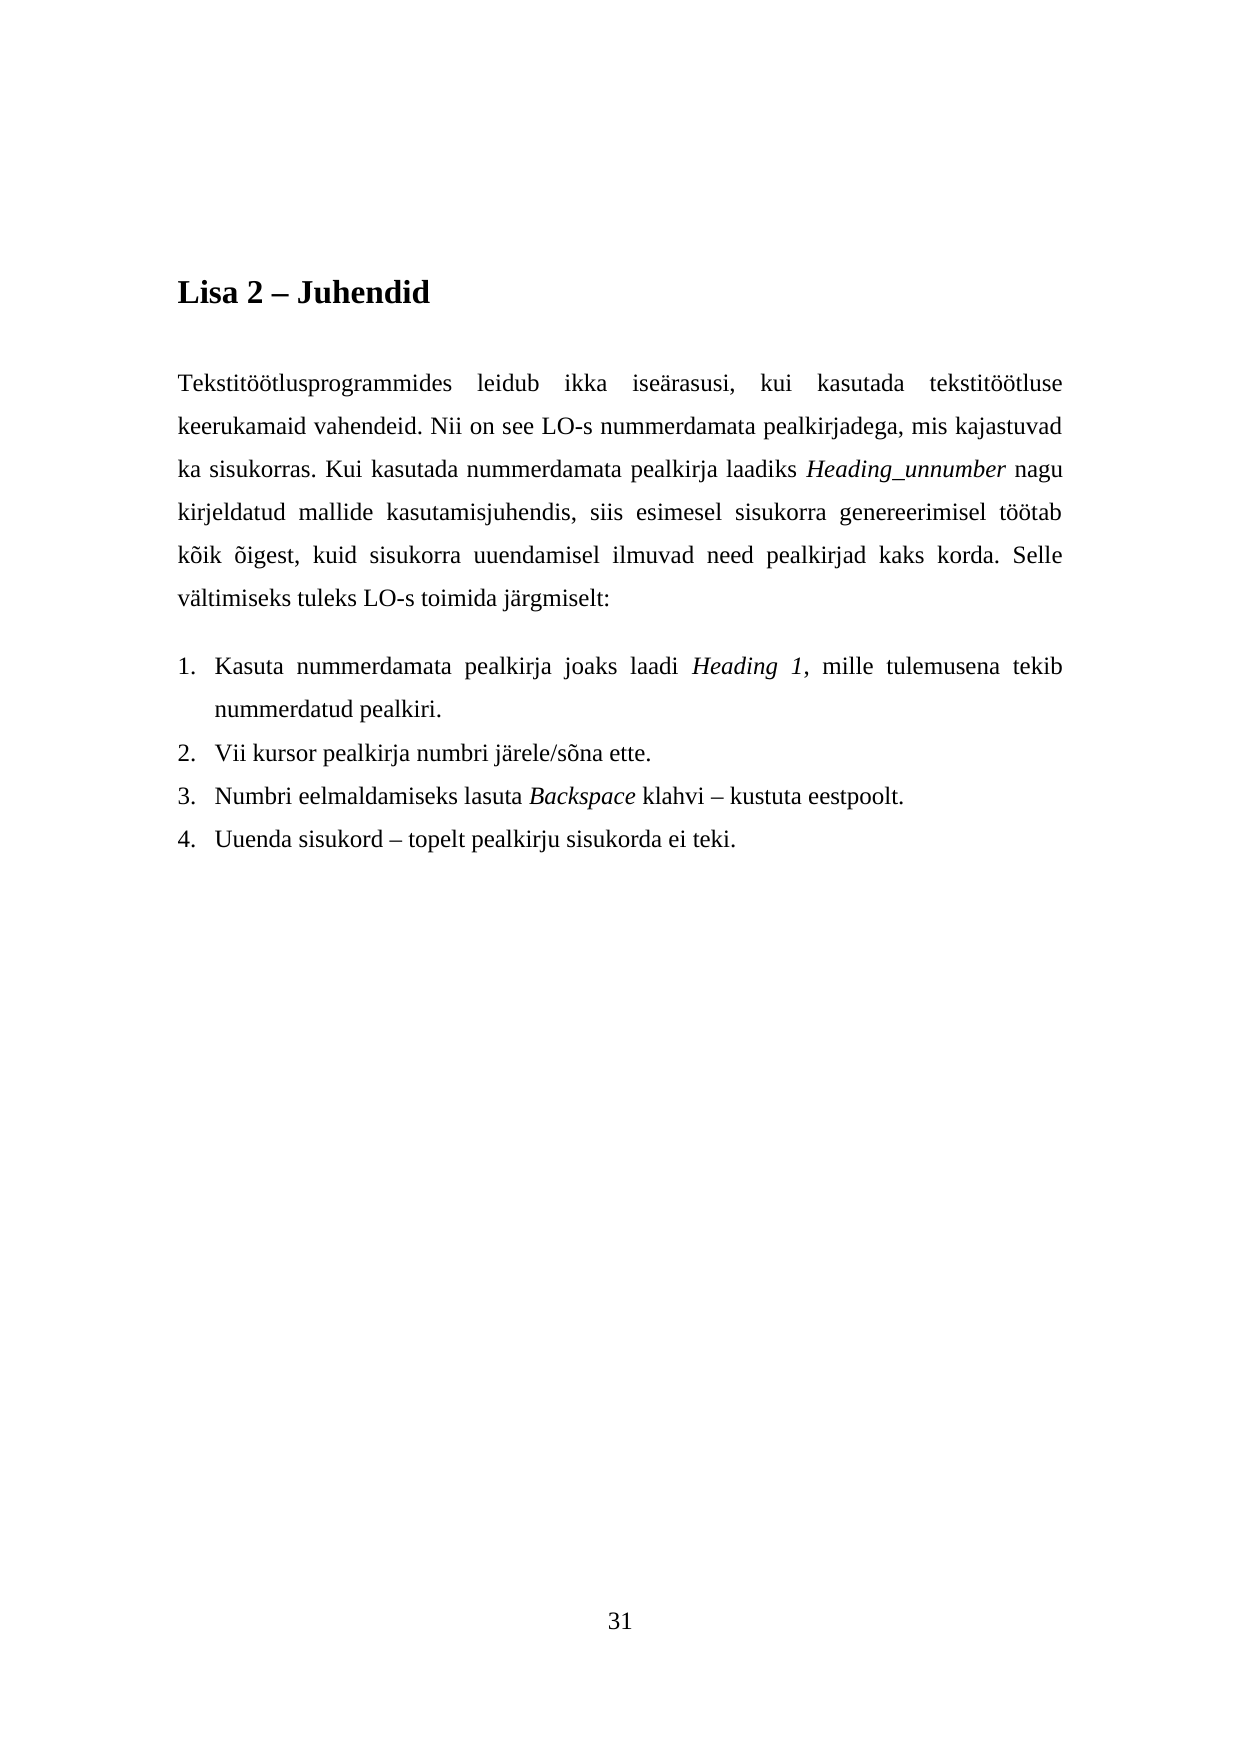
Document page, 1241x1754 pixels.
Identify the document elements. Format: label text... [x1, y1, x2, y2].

list Kasuta nummerdamata pealkirja joaks laadi Heading 1, mille tulemusena tekib nummerdatud pealkiri. [177, 651, 1063, 723]
list Numbri eelmaldamiseks lasuta Backspace klahvi – kustuta eestpoolt. [177, 781, 1063, 809]
list Vii kursor pealkirja numbri järele/sõna ette. [177, 738, 1063, 766]
text Tekstitöötlusprogrammides leidub ikka iseärasusi, kui kasutada tekstitöötluse keerukamaid vahendeid. Nii on see LO-s nummerdamata pealkirjadega, mis kajastuvad ka sisukorras. Kui kasutada nummerdamata pealkirja laadiks Heading_unnumber nagu kirjeldatud mallide kasutamisjuhendis, siis esimesel sisukorra genereerimisel töötab kõik õigest, kuid sisukorra uuendamisel ilmuvad need pealkirjad kaks korda. Selle vältimiseks tuleks LO-s toimida järgmiselt: [177, 368, 1063, 612]
list Uuenda sisukord – topelt pealkirju sisukorda ei teki. [177, 824, 1063, 853]
subtitle Lisa 2 – Juhendid [177, 273, 1063, 311]
